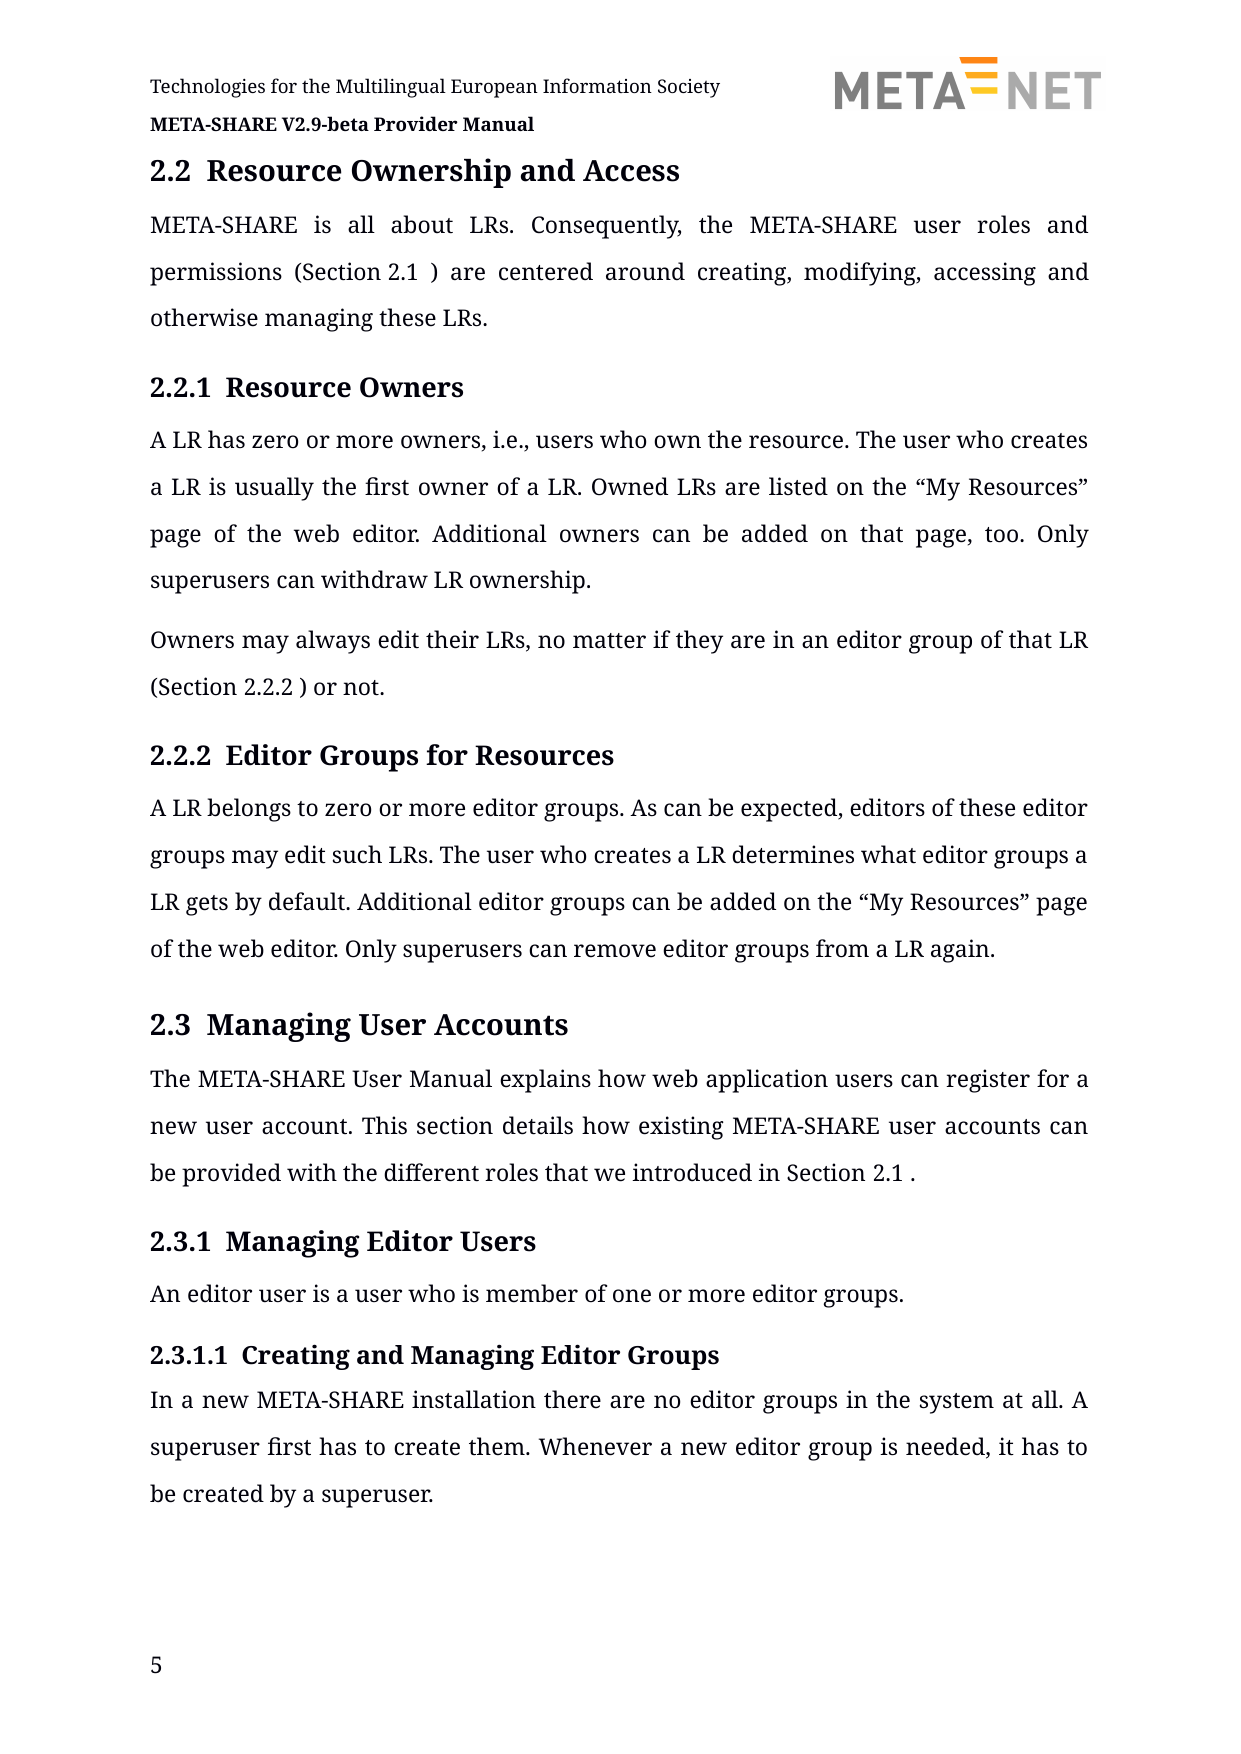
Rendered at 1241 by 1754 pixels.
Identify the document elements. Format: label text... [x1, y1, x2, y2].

subtitle Resource Ownership and Access [150, 150, 1090, 190]
text The META-SHARE User Manual explains how web application users can register for a new user account. This section details how existing META-SHARE user accounts can be provided with the different roles that we introduced in Section 2.1 . [150, 1063, 1090, 1188]
subtitle Managing Editor Users [150, 1222, 1090, 1259]
text Owners may always edit their LRs, no matter if they are in an editor group of that LR (Section 2.2.2 ) or not. [150, 624, 1090, 702]
text In a new META-SHARE installation there are no editor groups in the system at all. A superuser first has to create them. Whenever a new editor group is needed, it has to be created by a superuser. [150, 1384, 1090, 1509]
subtitle Editor Groups for Resources [150, 736, 1090, 773]
text META-SHARE is all about LRs. Consequently, the META-SHARE user roles and permissions (Section 2.1 ) are centered around creating, modifying, accessing and otherwise managing these LRs. [150, 208, 1090, 333]
subtitle Creating and Managing Editor Groups [150, 1337, 1090, 1372]
text A LR has zero or more owners, i.e., users who own the resource. The user who creates a LR is usually the first owner of a LR. Owned LRs are listed on the “My Resources” page of the web editor. Additional owners can be added on that page, too. Only superusers can withdraw LR ownership. [150, 424, 1090, 596]
subtitle Managing User Accounts [150, 1004, 1090, 1044]
text An editor user is a user who is member of one or more editor groups. [150, 1278, 1090, 1309]
text A LR belongs to zero or more editor groups. As can be expected, editors of these editor groups may edit such LRs. The user who creates a LR determines what editor groups a LR gets by default. Additional editor groups can be added on the “My Resources” page of the web editor. Only superusers can remove editor groups from a LR again. [150, 792, 1090, 964]
subtitle Resource Owners [150, 368, 1090, 405]
picture [830, 56, 1106, 111]
